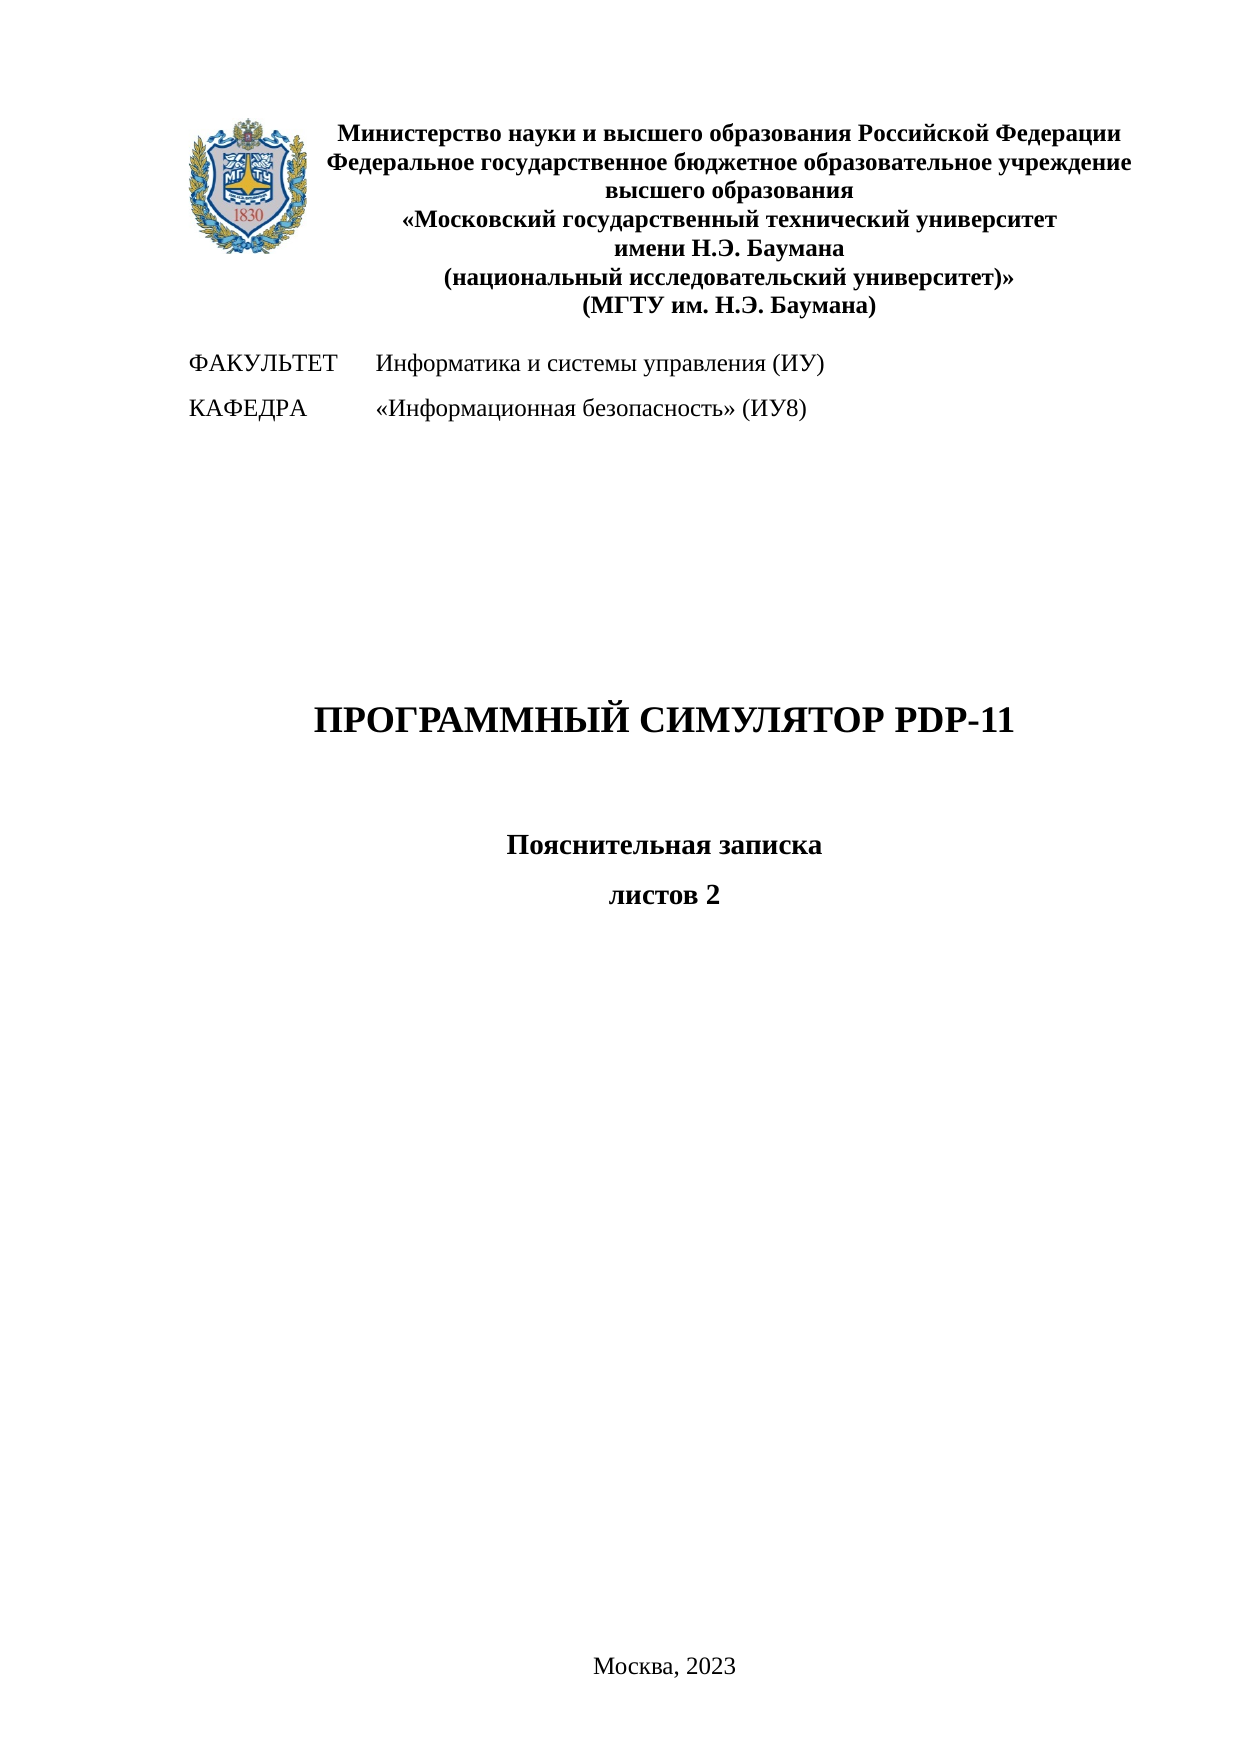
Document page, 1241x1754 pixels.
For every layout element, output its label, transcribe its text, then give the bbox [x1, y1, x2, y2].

picture [188, 118, 307, 254]
text листов 2 [177, 877, 1152, 911]
table_header [177, 118, 307, 319]
table_cell Кафедра [177, 394, 364, 439]
table_cell «Информационная безопасность» (ИУ8) [364, 394, 1152, 439]
table_header Факультет [177, 348, 364, 393]
text ПРОГРАММНЫЙ СИМУЛЯТОР PDP-11 [177, 698, 1152, 741]
text Пояснительная записка [177, 827, 1152, 861]
table_header Министерство науки и высшего образования Российской Федерации Федеральное государственное бюджетное образовательное учреждение высшего образования «Московский государственный технический университет имени Н.Э. Баумана (национальный исследовательский университет)» (МГТУ им. Н.Э. Баумана) [307, 118, 1152, 319]
table_header Информатика и системы управления (ИУ) [364, 348, 1152, 393]
